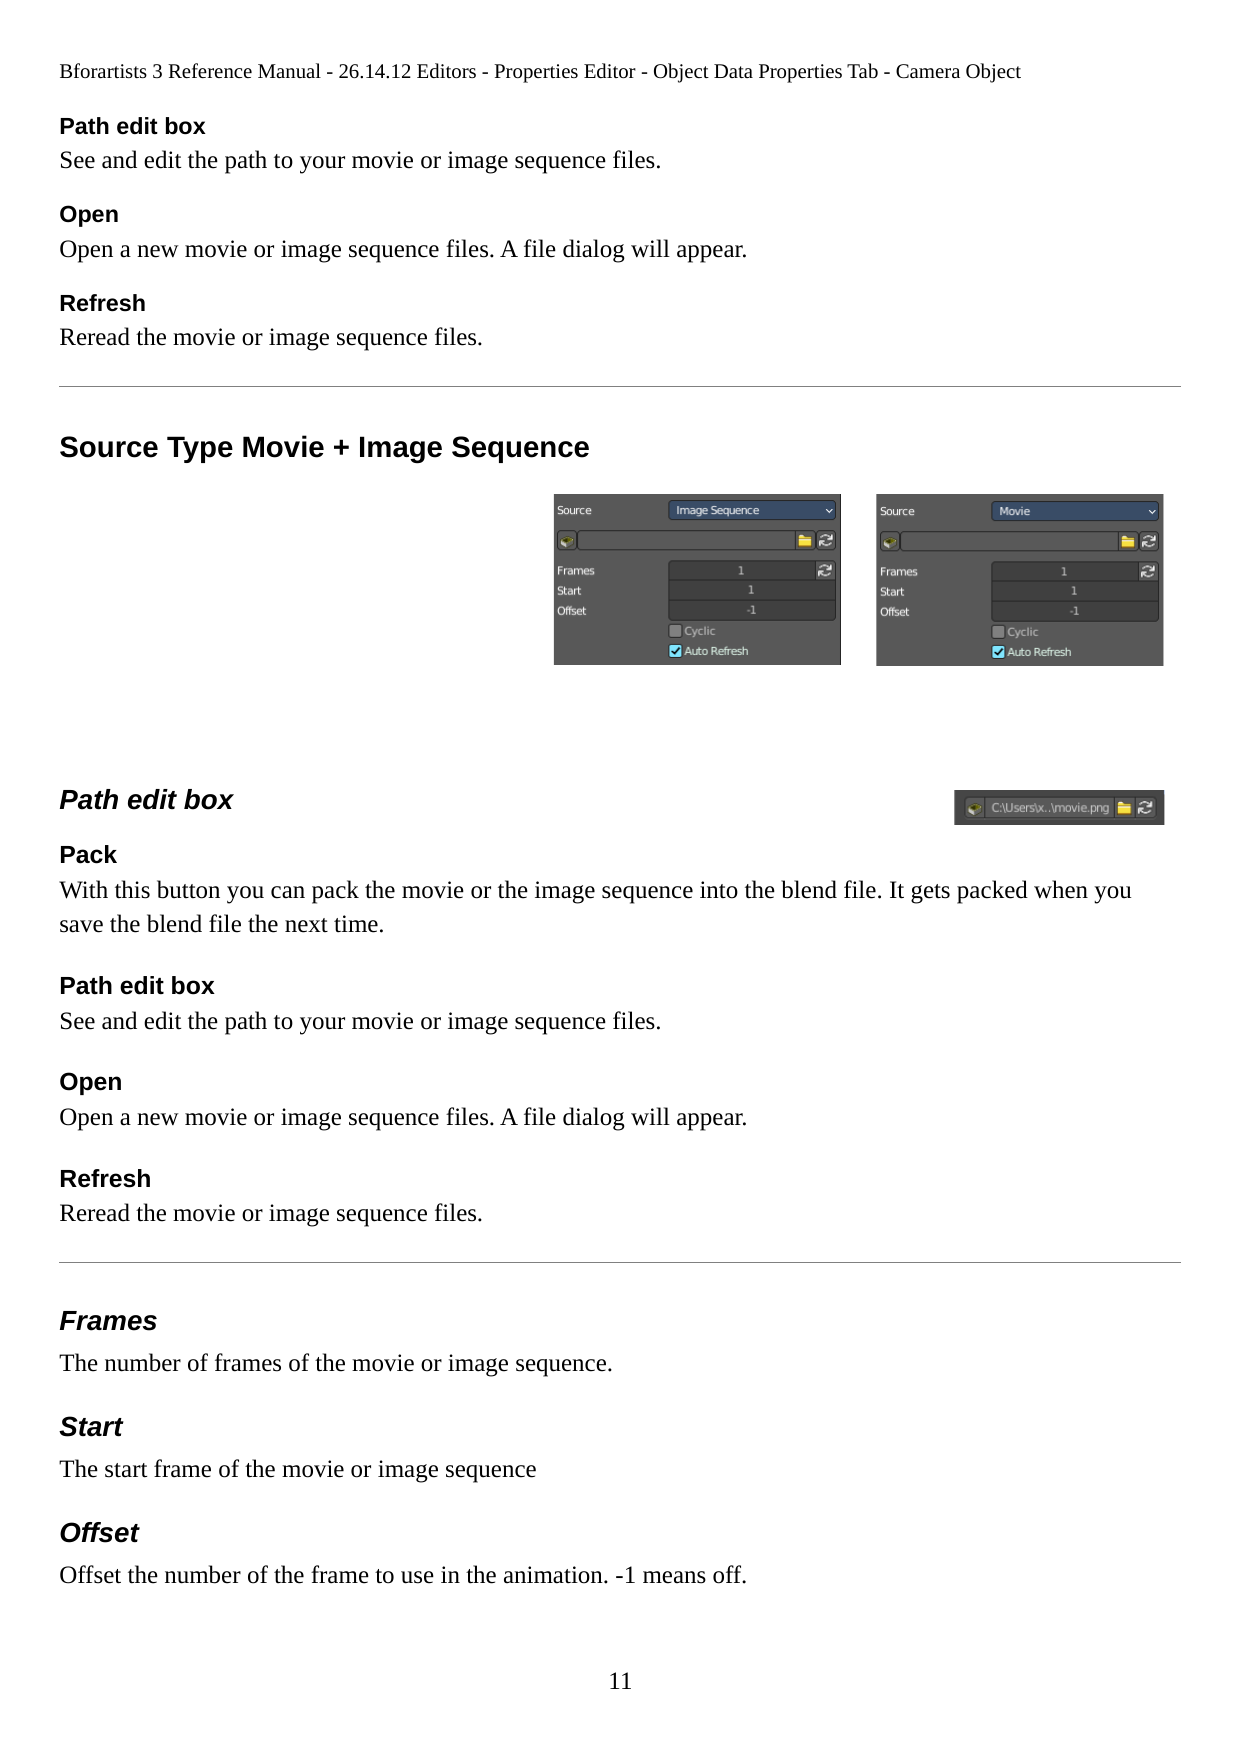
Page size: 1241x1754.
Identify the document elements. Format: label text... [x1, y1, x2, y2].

text Open a new movie or image sequence files. A file dialog will appear. [59, 1102, 1181, 1131]
subtitle Refresh [59, 1164, 1181, 1192]
subtitle Pack [59, 840, 1181, 869]
subtitle Open [59, 201, 1181, 228]
picture [553, 494, 841, 665]
subtitle Path edit box [59, 783, 1181, 815]
subtitle Offset [59, 1516, 1181, 1548]
text Offset the number of the frame to use in the animation. -1 means off. [59, 1560, 1181, 1589]
picture [876, 494, 1164, 666]
subtitle Path edit box [59, 971, 1181, 999]
subtitle Path edit box [59, 113, 1181, 139]
subtitle Open [59, 1067, 1181, 1096]
subtitle Start [59, 1410, 1181, 1442]
text The number of frames of the movie or image sequence. [59, 1348, 1181, 1377]
subtitle Frames [59, 1304, 1181, 1336]
text See and edit the path to your movie or image sequence files. [59, 146, 1181, 174]
text The start frame of the movie or image sequence [59, 1454, 1181, 1483]
text Open a new movie or image sequence files. A file dialog will appear. [59, 234, 1181, 263]
text Reread the movie or image sequence files. [59, 1198, 1181, 1227]
subtitle Refresh [59, 289, 1181, 316]
text See and edit the path to your movie or image sequence files. [59, 1006, 1181, 1034]
subtitle Source Type Movie + Image Sequence [59, 430, 1181, 464]
text With this button you can pack the movie or the image sequence into the blend file. It gets packed when you save the blend file the next time. [59, 875, 1181, 938]
text Reread the movie or image sequence files. [59, 322, 1181, 351]
picture [954, 790, 1165, 825]
